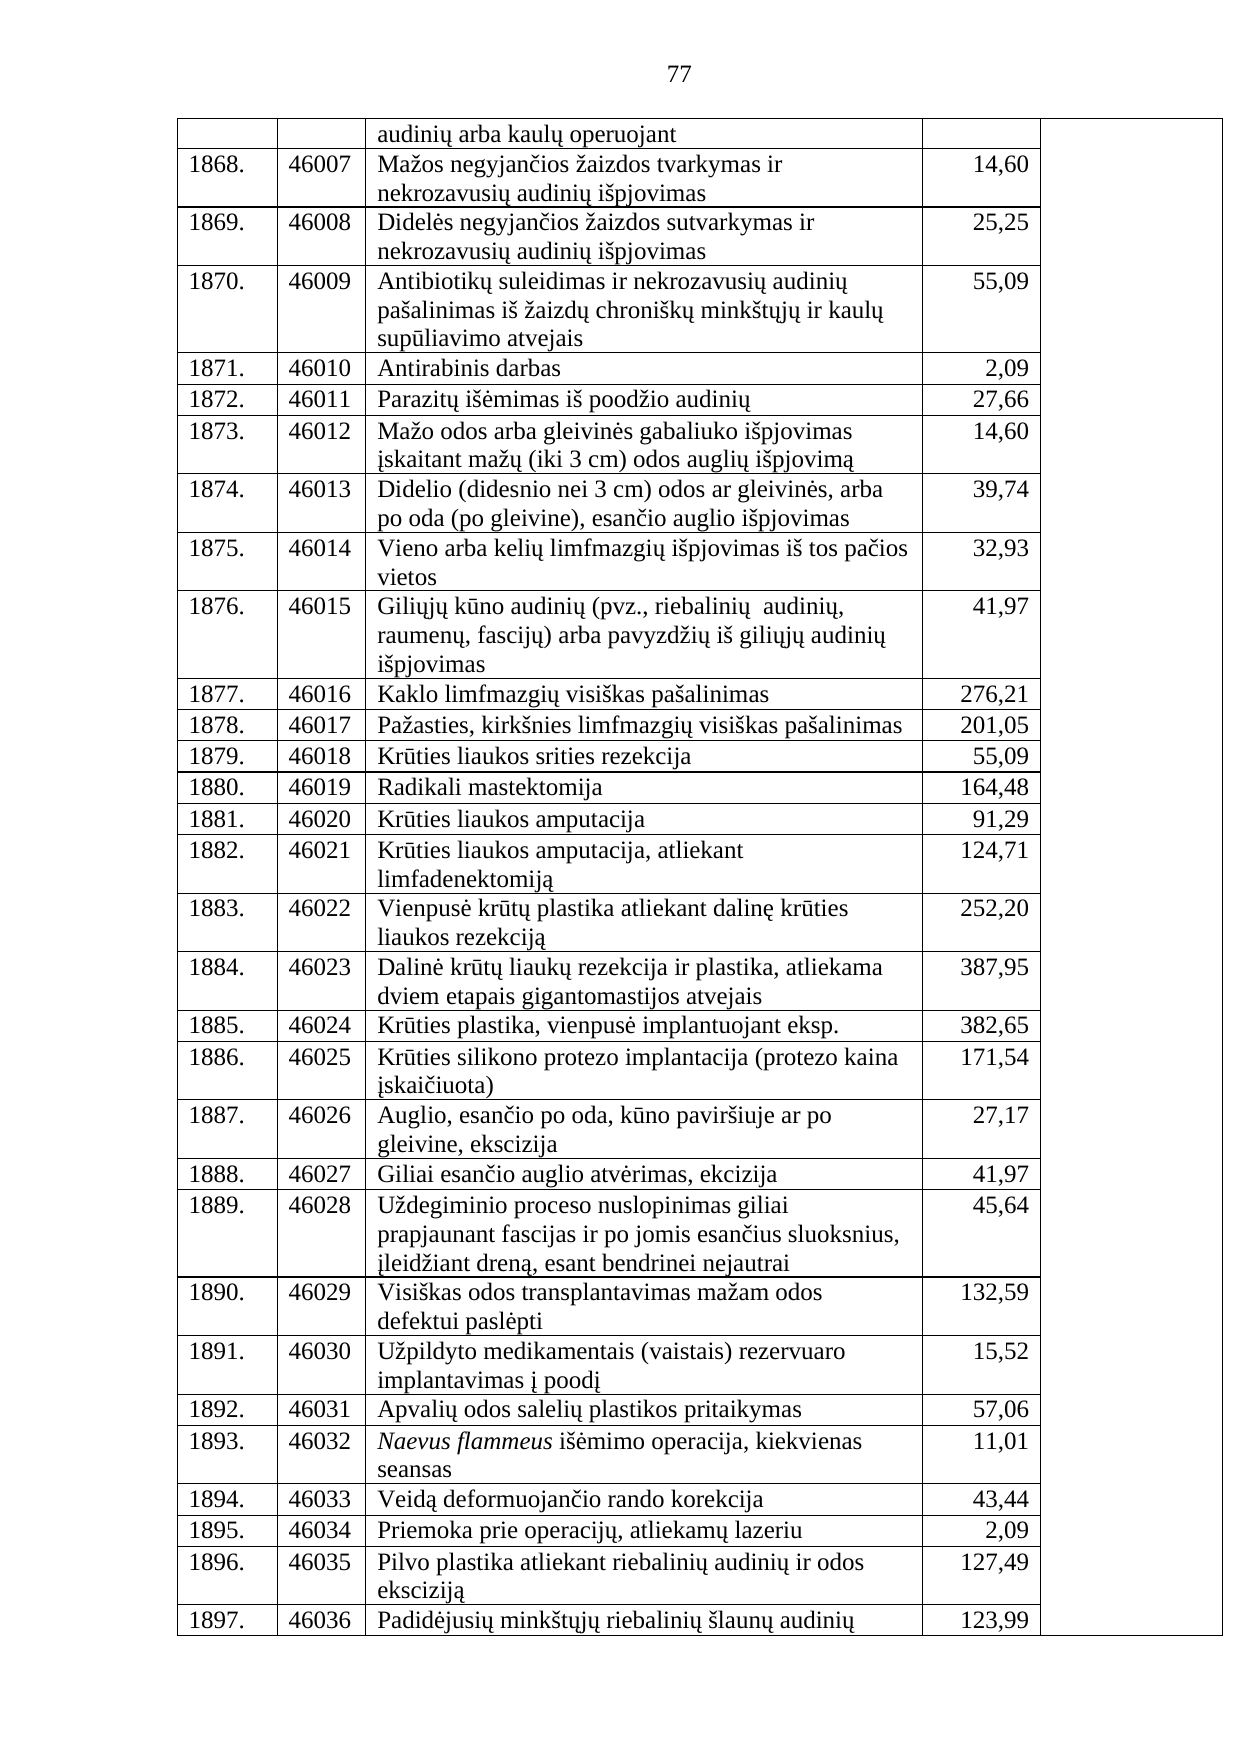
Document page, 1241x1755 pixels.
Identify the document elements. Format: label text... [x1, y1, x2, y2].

table_cell Didelės negyjančios žaizdos sutvarkymas ir nekrozavusių audinių išpjovimas [366, 208, 922, 265]
table_cell 1869. [178, 208, 277, 265]
table_cell 1889. [178, 1190, 277, 1276]
table_cell 1871. [178, 353, 277, 383]
table_cell Apvalių odos salelių plastikos pritaikymas [366, 1395, 922, 1425]
table_cell 1887. [178, 1100, 277, 1158]
table_cell audinių arba kaulų operuojant [366, 119, 922, 148]
table_cell 387,95 [923, 952, 1040, 1009]
table_cell 2,09 [923, 353, 1040, 383]
table_cell 46014 [278, 533, 365, 590]
table_cell [178, 119, 277, 148]
table_cell 1890. [178, 1278, 277, 1335]
table_cell 27,17 [923, 1100, 1040, 1158]
table_cell Antibiotikų suleidimas ir nekrozavusių audinių pašalinimas iš žaizdų chroniškų minkštųjų ir kaulų supūliavimo atvejais [366, 266, 922, 352]
table_cell 46021 [278, 835, 365, 892]
table_cell Užpildyto medikamentais (vaistais) rezervuaro implantavimas į poodį [366, 1336, 922, 1393]
table_cell 1896. [178, 1547, 277, 1604]
table_cell Pažasties, kirkšnies limfmazgių visiškas pašalinimas [366, 710, 922, 740]
table_cell 46015 [278, 591, 365, 678]
table_cell 46028 [278, 1190, 365, 1276]
table_cell 46022 [278, 894, 365, 951]
table_cell 1877. [178, 679, 277, 709]
table_cell 32,93 [923, 533, 1040, 590]
table_cell 1868. [178, 149, 277, 206]
table_cell Giliųjų kūno audinių (pvz., riebalinių audinių, raumenų, fascijų) arba pavyzdžių iš giliųjų audinių išpjovimas [366, 591, 922, 678]
table_cell 46019 [278, 773, 365, 803]
table_cell Didelio (didesnio nei 3 cm) odos ar gleivinės, arba po oda (po gleivine), esančio auglio išpjovimas [366, 474, 922, 532]
table_cell 276,21 [923, 679, 1040, 709]
table_cell Antirabinis darbas [366, 353, 922, 383]
table_cell 45,64 [923, 1190, 1040, 1276]
table_cell Uždegiminio proceso nuslopinimas giliai prapjaunant fascijas ir po jomis esančius sluoksnius, įleidžiant dreną, esant bendrinei nejautrai [366, 1190, 922, 1276]
table_cell 46023 [278, 952, 365, 1009]
table_cell Radikali mastektomija [366, 773, 922, 803]
table_cell 1874. [178, 474, 277, 532]
table_cell 382,65 [923, 1011, 1040, 1041]
table_cell Mažo odos arba gleivinės gabaliuko išpjovimas įskaitant mažų (iki 3 cm) odos auglių išpjovimą [366, 416, 922, 473]
table_cell 46030 [278, 1336, 365, 1393]
table_cell Vieno arba kelių limfmazgių išpjovimas iš tos pačios vietos [366, 533, 922, 590]
table_cell [923, 119, 1040, 148]
table_cell 46033 [278, 1484, 365, 1514]
table_cell 46017 [278, 710, 365, 740]
table_cell 127,49 [923, 1547, 1040, 1604]
table_cell 123,99 [923, 1605, 1040, 1635]
table_cell Priemoka prie operacijų, atliekamų lazeriu [366, 1516, 922, 1546]
table_cell 1882. [178, 835, 277, 892]
table_cell 41,97 [923, 591, 1040, 678]
table_cell 46031 [278, 1395, 365, 1425]
table_cell Giliai esančio auglio atvėrimas, ekcizija [366, 1159, 922, 1189]
table_cell 1875. [178, 533, 277, 590]
table_cell 1888. [178, 1159, 277, 1189]
table_cell 46029 [278, 1278, 365, 1335]
table_cell 1884. [178, 952, 277, 1009]
table_cell 1879. [178, 741, 277, 771]
table_cell Parazitų išėmimas iš poodžio audinių [366, 385, 922, 415]
table_cell 11,01 [923, 1426, 1040, 1483]
table_cell 46010 [278, 353, 365, 383]
table_cell 46032 [278, 1426, 365, 1483]
table_cell 1895. [178, 1516, 277, 1546]
table_cell 55,09 [923, 266, 1040, 352]
table_cell Krūties liaukos srities rezekcija [366, 741, 922, 771]
table_cell Vienpusė krūtų plastika atliekant dalinę krūties liaukos rezekciją [366, 894, 922, 951]
table_cell 1885. [178, 1011, 277, 1041]
table_cell 1897. [178, 1605, 277, 1635]
table_cell 46036 [278, 1605, 365, 1635]
table_cell 1892. [178, 1395, 277, 1425]
table_cell Krūties liaukos amputacija, atliekant limfadenektomiją [366, 835, 922, 892]
table_cell 1880. [178, 773, 277, 803]
table_cell Krūties silikono protezo implantacija (protezo kaina įskaičiuota) [366, 1042, 922, 1099]
table_cell 57,06 [923, 1395, 1040, 1425]
table_cell Pilvo plastika atliekant riebalinių audinių ir odos eksciziją [366, 1547, 922, 1604]
table_cell 1873. [178, 416, 277, 473]
table_cell 46009 [278, 266, 365, 352]
table_cell 14,60 [923, 416, 1040, 473]
table_cell 46007 [278, 149, 365, 206]
table_cell Auglio, esančio po oda, kūno paviršiuje ar po gleivine, ekscizija [366, 1100, 922, 1158]
table_cell Krūties liaukos amputacija [366, 804, 922, 834]
table_cell 1872. [178, 385, 277, 415]
table_cell [1041, 119, 1222, 1635]
table_cell Visiškas odos transplantavimas mažam odos defektui paslėpti [366, 1278, 922, 1335]
table_cell 201,05 [923, 710, 1040, 740]
table_cell 46016 [278, 679, 365, 709]
table_cell 14,60 [923, 149, 1040, 206]
table_cell 46012 [278, 416, 365, 473]
table_cell 124,71 [923, 835, 1040, 892]
table_cell 39,74 [923, 474, 1040, 532]
table_cell 46013 [278, 474, 365, 532]
table_cell 43,44 [923, 1484, 1040, 1514]
table_cell 1891. [178, 1336, 277, 1393]
table_cell 55,09 [923, 741, 1040, 771]
table_cell 46025 [278, 1042, 365, 1099]
table_cell 27,66 [923, 385, 1040, 415]
table_cell 46020 [278, 804, 365, 834]
table_cell Veidą deformuojančio rando korekcija [366, 1484, 922, 1514]
table_cell Padidėjusių minkštųjų riebalinių šlaunų audinių [366, 1605, 922, 1635]
table_cell Dalinė krūtų liaukų rezekcija ir plastika, atliekama dviem etapais gigantomastijos atvejais [366, 952, 922, 1009]
table_cell 46011 [278, 385, 365, 415]
table_cell 15,52 [923, 1336, 1040, 1393]
table_cell 1876. [178, 591, 277, 678]
table_cell Kaklo limfmazgių visiškas pašalinimas [366, 679, 922, 709]
table_cell [278, 119, 365, 148]
table_cell 1878. [178, 710, 277, 740]
table_cell Mažos negyjančios žaizdos tvarkymas ir nekrozavusių audinių išpjovimas [366, 149, 922, 206]
table_cell 46008 [278, 208, 365, 265]
table_cell 2,09 [923, 1516, 1040, 1546]
table_cell 91,29 [923, 804, 1040, 834]
table_cell 25,25 [923, 208, 1040, 265]
table_cell 46035 [278, 1547, 365, 1604]
table_cell 46026 [278, 1100, 365, 1158]
table_cell 41,97 [923, 1159, 1040, 1189]
table_cell 252,20 [923, 894, 1040, 951]
table_cell 46018 [278, 741, 365, 771]
table_cell Krūties plastika, vienpusė implantuojant eksp. [366, 1011, 922, 1041]
table_cell Naevus flammeus išėmimo operacija, kiekvienas seansas [366, 1426, 922, 1483]
table_cell 46024 [278, 1011, 365, 1041]
table_cell 46027 [278, 1159, 365, 1189]
table_cell 171,54 [923, 1042, 1040, 1099]
table_cell 1870. [178, 266, 277, 352]
table_cell 1893. [178, 1426, 277, 1483]
table_cell 1894. [178, 1484, 277, 1514]
table_cell 1883. [178, 894, 277, 951]
table_cell 132,59 [923, 1278, 1040, 1335]
table_cell 1886. [178, 1042, 277, 1099]
table_cell 1881. [178, 804, 277, 834]
table_cell 46034 [278, 1516, 365, 1546]
table_cell 164,48 [923, 773, 1040, 803]
